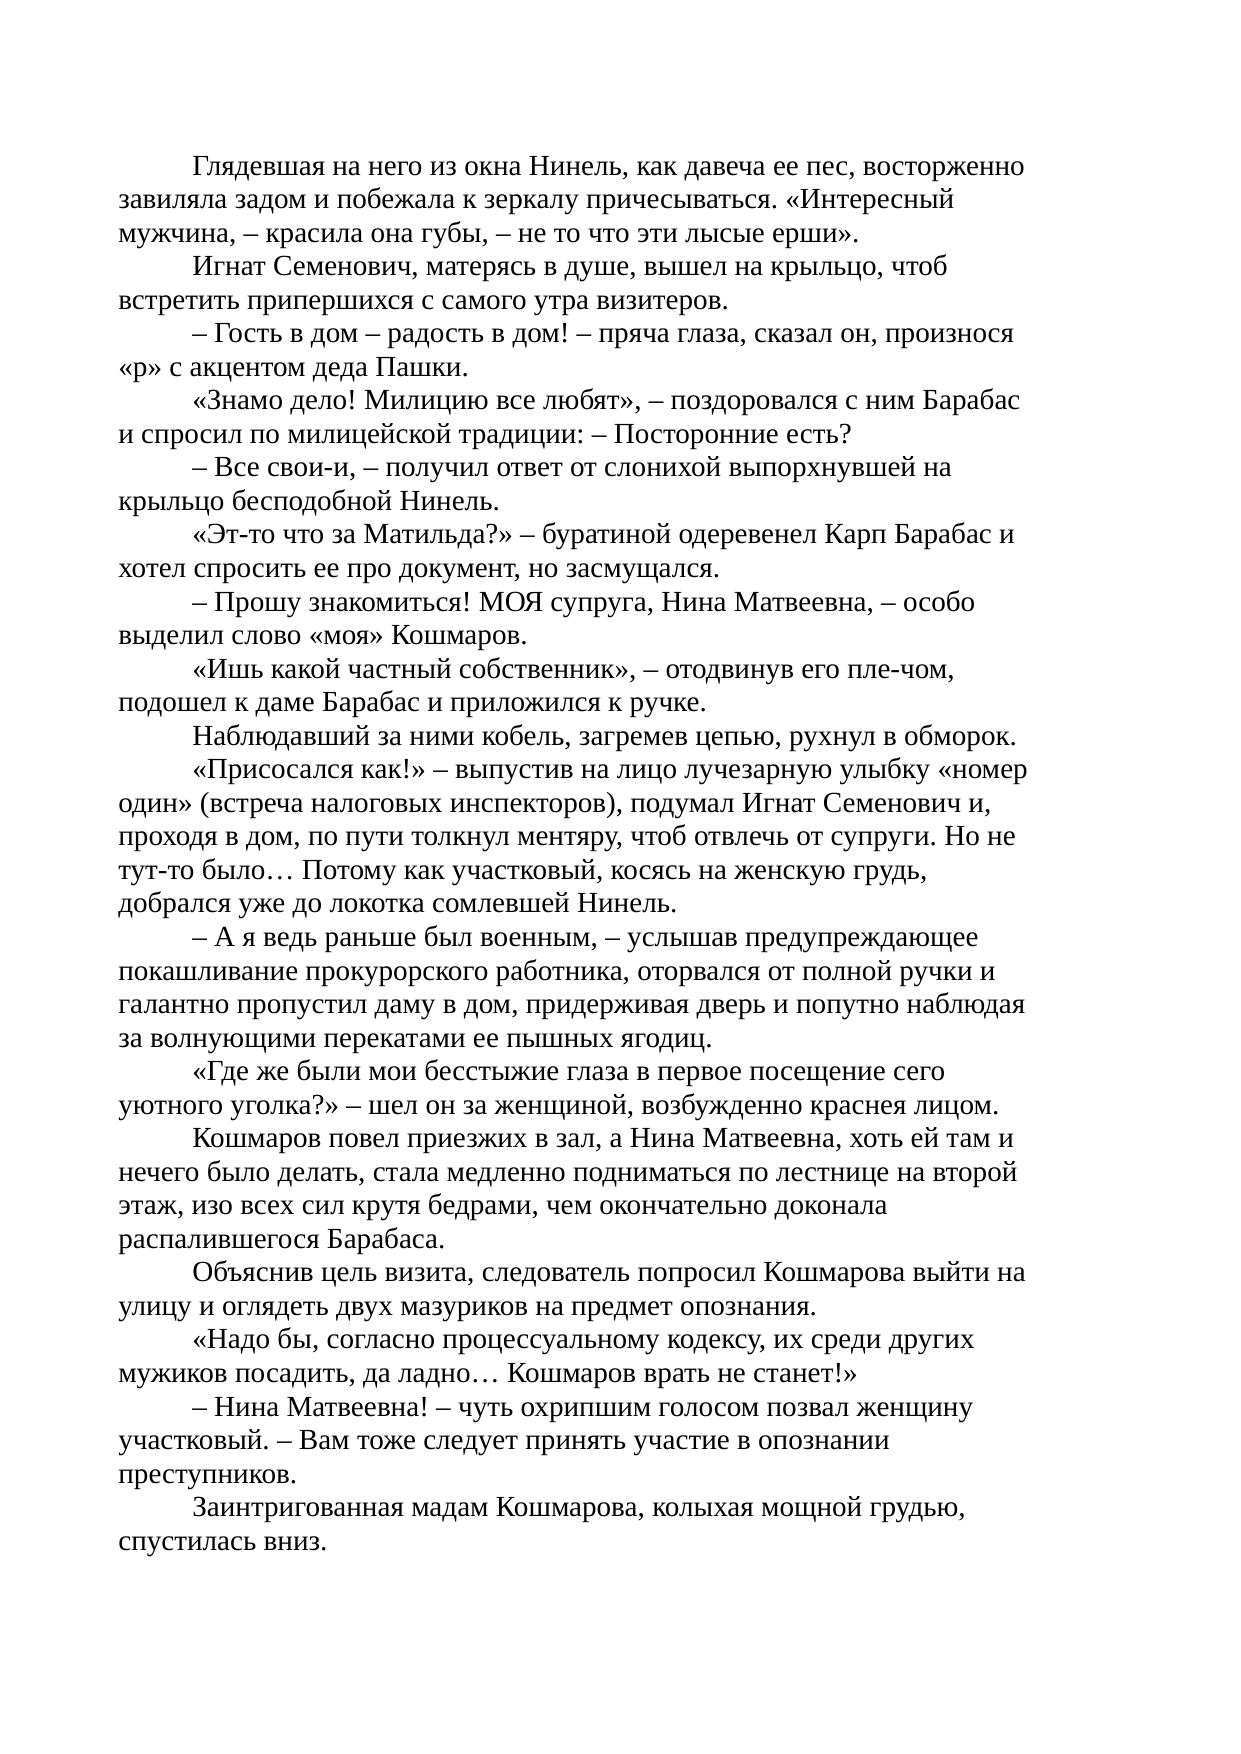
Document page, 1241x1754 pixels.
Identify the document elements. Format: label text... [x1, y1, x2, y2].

text Игнат Семенович, матерясь в душе, вышел на крыльцо, чтоб встретить припершихся с самого утра визитеров. [118, 248, 1033, 315]
text «Надо бы, согласно процессуальному кодексу, их среди других мужиков посадить, да ладно… Кошмаров врать не станет!» [118, 1322, 1033, 1389]
text Объяснив цель визита, следователь попросил Кошмарова выйти на улицу и оглядеть двух мазуриков на предмет опознания. [118, 1254, 1033, 1322]
text «Эт-то что за Матильда?» – буратиной одеревенел Карп Барабас и хотел спросить ее про документ, но засмущался. [118, 517, 1033, 584]
text Кошмаров повел приезжих в зал, а Нина Матвеевна, хоть ей там и нечего было делать, стала медленно подниматься по лестнице на второй этаж, изо всех сил крутя бедрами, чем окончательно доконала распалившегося Барабаса. [118, 1120, 1033, 1254]
text – Прошу знакомиться! МОЯ супруга, Нина Матвеевна, – особо выделил слово «моя» Кошмаров. [118, 584, 1033, 651]
text Глядевшая на него из окна Нинель, как давеча ее пес, восторженно завиляла задом и побежала к зеркалу причесываться. «Интересный мужчина, – красила она губы, – не то что эти лысые ерши». [118, 148, 1033, 248]
text – Нина Матвеевна! – чуть охрипшим голосом позвал женщину участковый. – Вам тоже следует принять участие в опознании преступников. [118, 1389, 1033, 1489]
text – Гость в дом – радость в дом! – пряча глаза, сказал он, произнося «р» с акцентом деда Пашки. [118, 315, 1033, 382]
text «Ишь какой частный собственник», – отодвинув его пле-чом, подошел к даме Барабас и приложился к ручке. [118, 651, 1033, 718]
text – Все свои-и, – получил ответ от слонихой выпорхнувшей на крыльцо бесподобной Нинель. [118, 449, 1033, 517]
text – А я ведь раньше был военным, – услышав предупреждающее покашливание прокурорского работника, оторвался от полной ручки и галантно пропустил даму в дом, придерживая дверь и попутно наблюдая за волнующими перекатами ее пышных ягодиц. [118, 919, 1033, 1053]
text «Где же были мои бесстыжие глаза в первое посещение сего уютного уголка?» – шел он за женщиной, возбужденно краснея лицом. [118, 1053, 1033, 1120]
text Наблюдавший за ними кобель, загремев цепью, рухнул в обморок. [118, 718, 1033, 751]
text «Присосался как!» – выпустив на лицо лучезарную улыбку «номер один» (встреча налоговых инспекторов), подумал Игнат Семенович и, проходя в дом, по пути толкнул ментяру, чтоб отвлечь от супруги. Но не тут-то было… Потому как участковый, косясь на женскую грудь, добрался уже до локотка сомлевшей Нинель. [118, 751, 1033, 919]
text «Знамо дело! Милицию все любят», – поздоровался с ним Барабас и спросил по милицейской традиции: – Посторонние есть? [118, 382, 1033, 449]
text Заинтригованная мадам Кошмарова, колыхая мощной грудью, спустилась вниз. [118, 1489, 1033, 1556]
